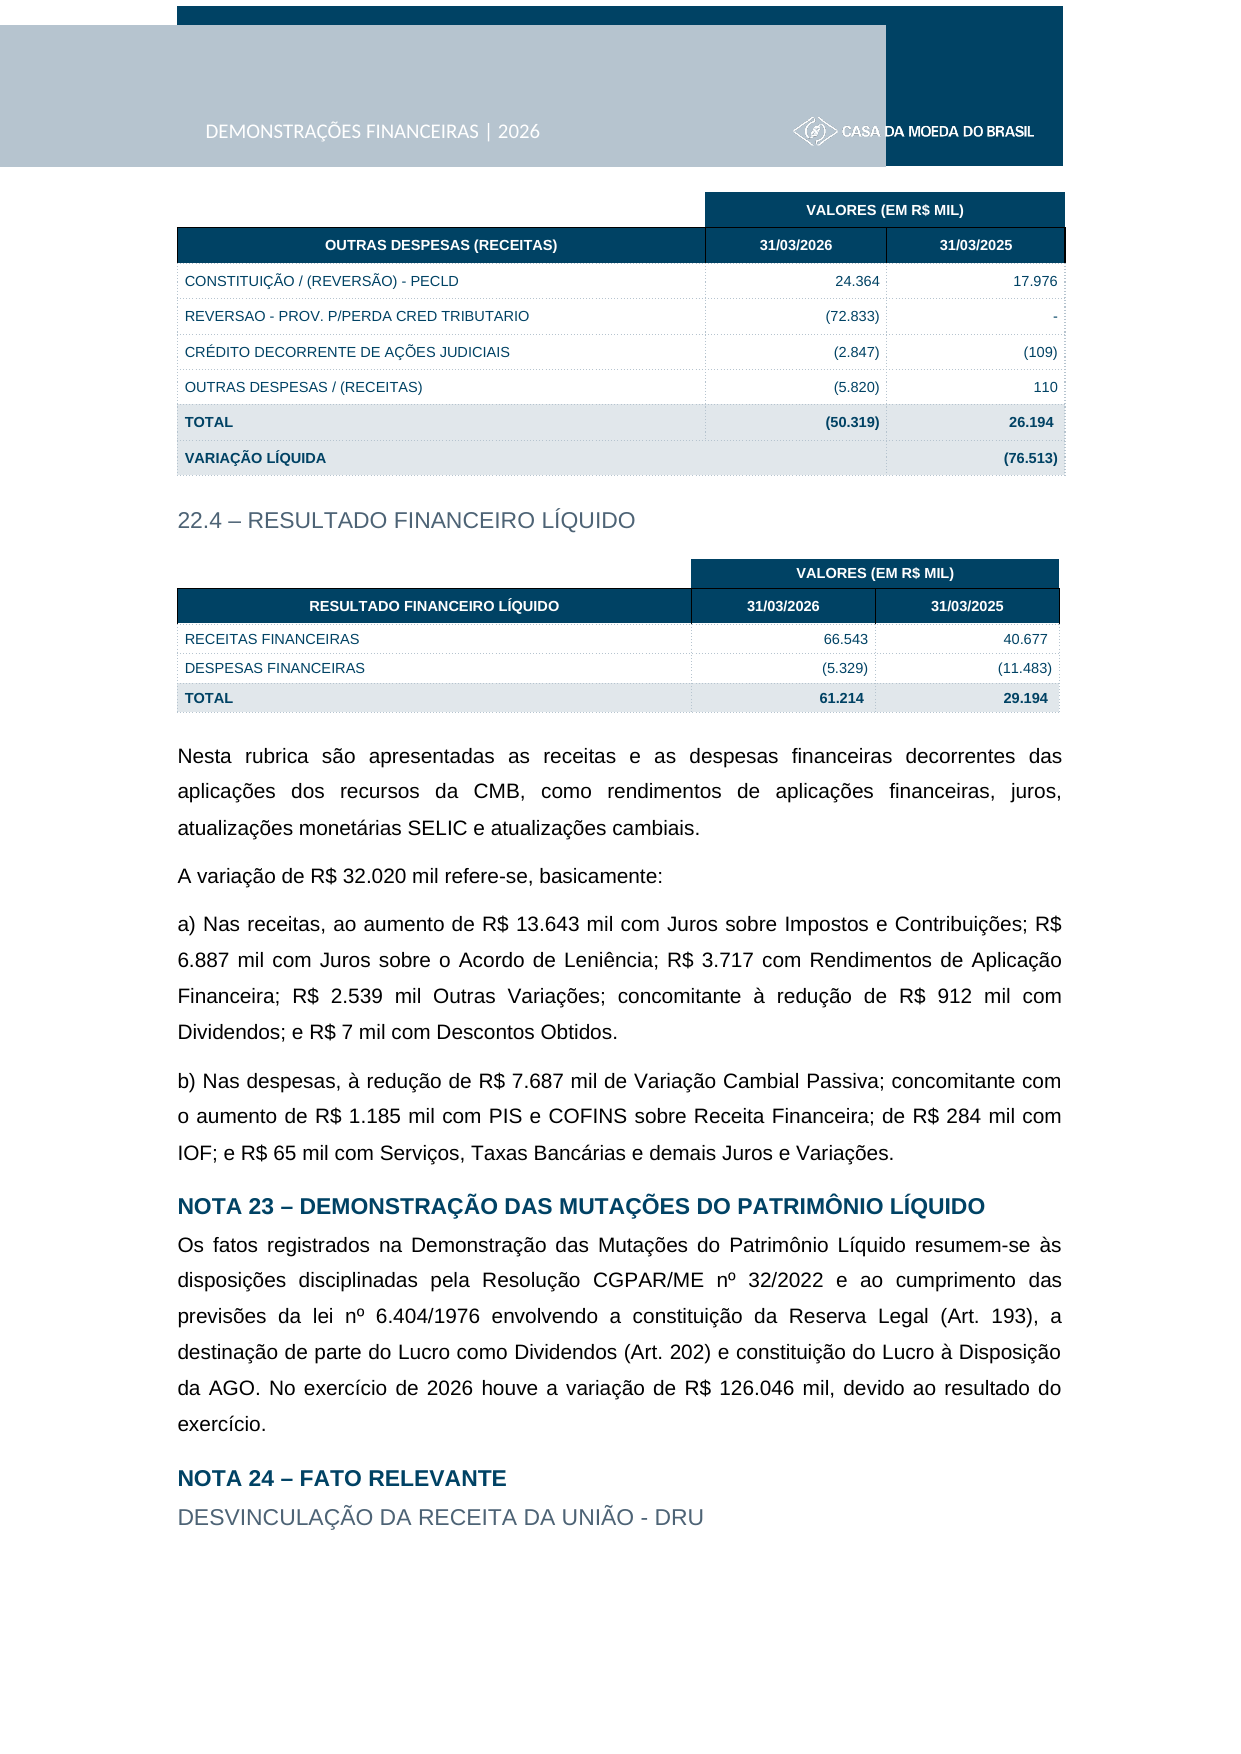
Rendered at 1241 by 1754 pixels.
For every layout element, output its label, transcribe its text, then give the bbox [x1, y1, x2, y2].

table_cell 66.543 [691, 624, 875, 653]
table_header [177, 559, 691, 588]
table_cell RECEITAS FINANCEIRAS [177, 624, 691, 653]
table_header VALORES (EM R$ MIL) [691, 559, 1059, 588]
table_header VALORES (EM R$ MIL) [705, 192, 1065, 227]
text Nesta rubrica são apresentadas as receitas e as despesas financeiras decorrentes das aplicações dos recursos da CMB, como rendimentos de aplicações financeiras, juros, atualizações monetárias SELIC e atualizações cambiais. [177, 743, 1063, 839]
table_cell CRÉDITO DECORRENTE DE AÇÕES JUDICIAIS [177, 334, 705, 369]
table_cell 31/03/2025 [876, 589, 1059, 623]
table_cell (76.513) [887, 440, 1065, 475]
table_cell (2.847) [705, 334, 887, 369]
table_cell 26.194 [887, 404, 1065, 440]
text DESVINCULAÇÃO DA RECEITA DA UNIÃO - DRU [177, 1504, 1063, 1531]
table_cell 31/03/2025 [887, 228, 1064, 263]
table_header [177, 192, 705, 227]
table_cell 24.364 [705, 263, 887, 298]
table_cell - [887, 298, 1065, 333]
table_cell 61.214 [691, 683, 875, 712]
table_cell TOTAL [177, 404, 705, 440]
text a) Nas receitas, ao aumento de R$ 13.643 mil com Juros sobre Impostos e Contribuições; R$ 6.887 mil com Juros sobre o Acordo de Leniência; R$ 3.717 com Rendimentos de Aplicação Financeira; R$ 2.539 mil Outras Variações; concomitante à redução de R$ 912 mil com Dividendos; e R$ 7 mil com Descontos Obtidos. [177, 912, 1063, 1044]
text 22.4 – RESULTADO FINANCEIRO LÍQUIDO [177, 507, 1063, 533]
table_cell 40.677 [875, 624, 1059, 653]
table_cell OUTRAS DESPESAS (RECEITAS) [178, 228, 705, 263]
table_cell OUTRAS DESPESAS / (RECEITAS) [177, 369, 705, 404]
table_cell 31/03/2026 [706, 228, 886, 263]
table_cell 31/03/2026 [692, 589, 875, 623]
table_cell RESULTADO FINANCEIRO LÍQUIDO [178, 589, 691, 623]
table_cell (72.833) [705, 298, 887, 333]
subtitle NOTA 24 – FATO RELEVANTE [177, 1465, 1063, 1491]
table_cell (109) [887, 334, 1065, 369]
text A variação de R$ 32.020 mil refere-se, basicamente: [177, 864, 1063, 888]
table_cell CONSTITUIÇÃO / (REVERSÃO) - PECLD [177, 263, 705, 298]
table_cell 29.194 [875, 683, 1059, 712]
table_cell (50.319) [705, 404, 887, 440]
table_cell 17.976 [887, 263, 1065, 298]
table_cell (11.483) [875, 653, 1059, 682]
text b) Nas despesas, à redução de R$ 7.687 mil de Variação Cambial Passiva; concomitante com o aumento de R$ 1.185 mil com PIS e COFINS sobre Receita Financeira; de R$ 284 mil com IOF; e R$ 65 mil com Serviços, Taxas Bancárias e demais Juros e Variações. [177, 1068, 1063, 1164]
table_cell VARIAÇÃO LÍQUIDA [177, 440, 887, 475]
table_cell (5.820) [705, 369, 887, 404]
table_cell REVERSAO - PROV. P/PERDA CRED TRIBUTARIO [177, 298, 705, 333]
table_cell 110 [887, 369, 1065, 404]
text Os fatos registrados na Demonstração das Mutações do Patrimônio Líquido resumem-se às disposições disciplinadas pela Resolução CGPAR/ME nº 32/2022 e ao cumprimento das previsões da lei nº 6.404/1976 envolvendo a constituição da Reserva Legal (Art. 193), a destinação de parte do Lucro como Dividendos (Art. 202) e constituição do Lucro à Disposição da AGO. No exercício de 2026 houve a variação de R$ 126.046 mil, devido ao resultado do exercício. [177, 1232, 1063, 1436]
subtitle NOTA 23 – DEMONSTRAÇÃO DAS MUTAÇÕES DO PATRIMÔNIO LÍQUIDO [177, 1193, 1063, 1219]
table_cell (5.329) [691, 653, 875, 682]
table_cell DESPESAS FINANCEIRAS [177, 653, 691, 682]
table_cell TOTAL [177, 683, 691, 712]
